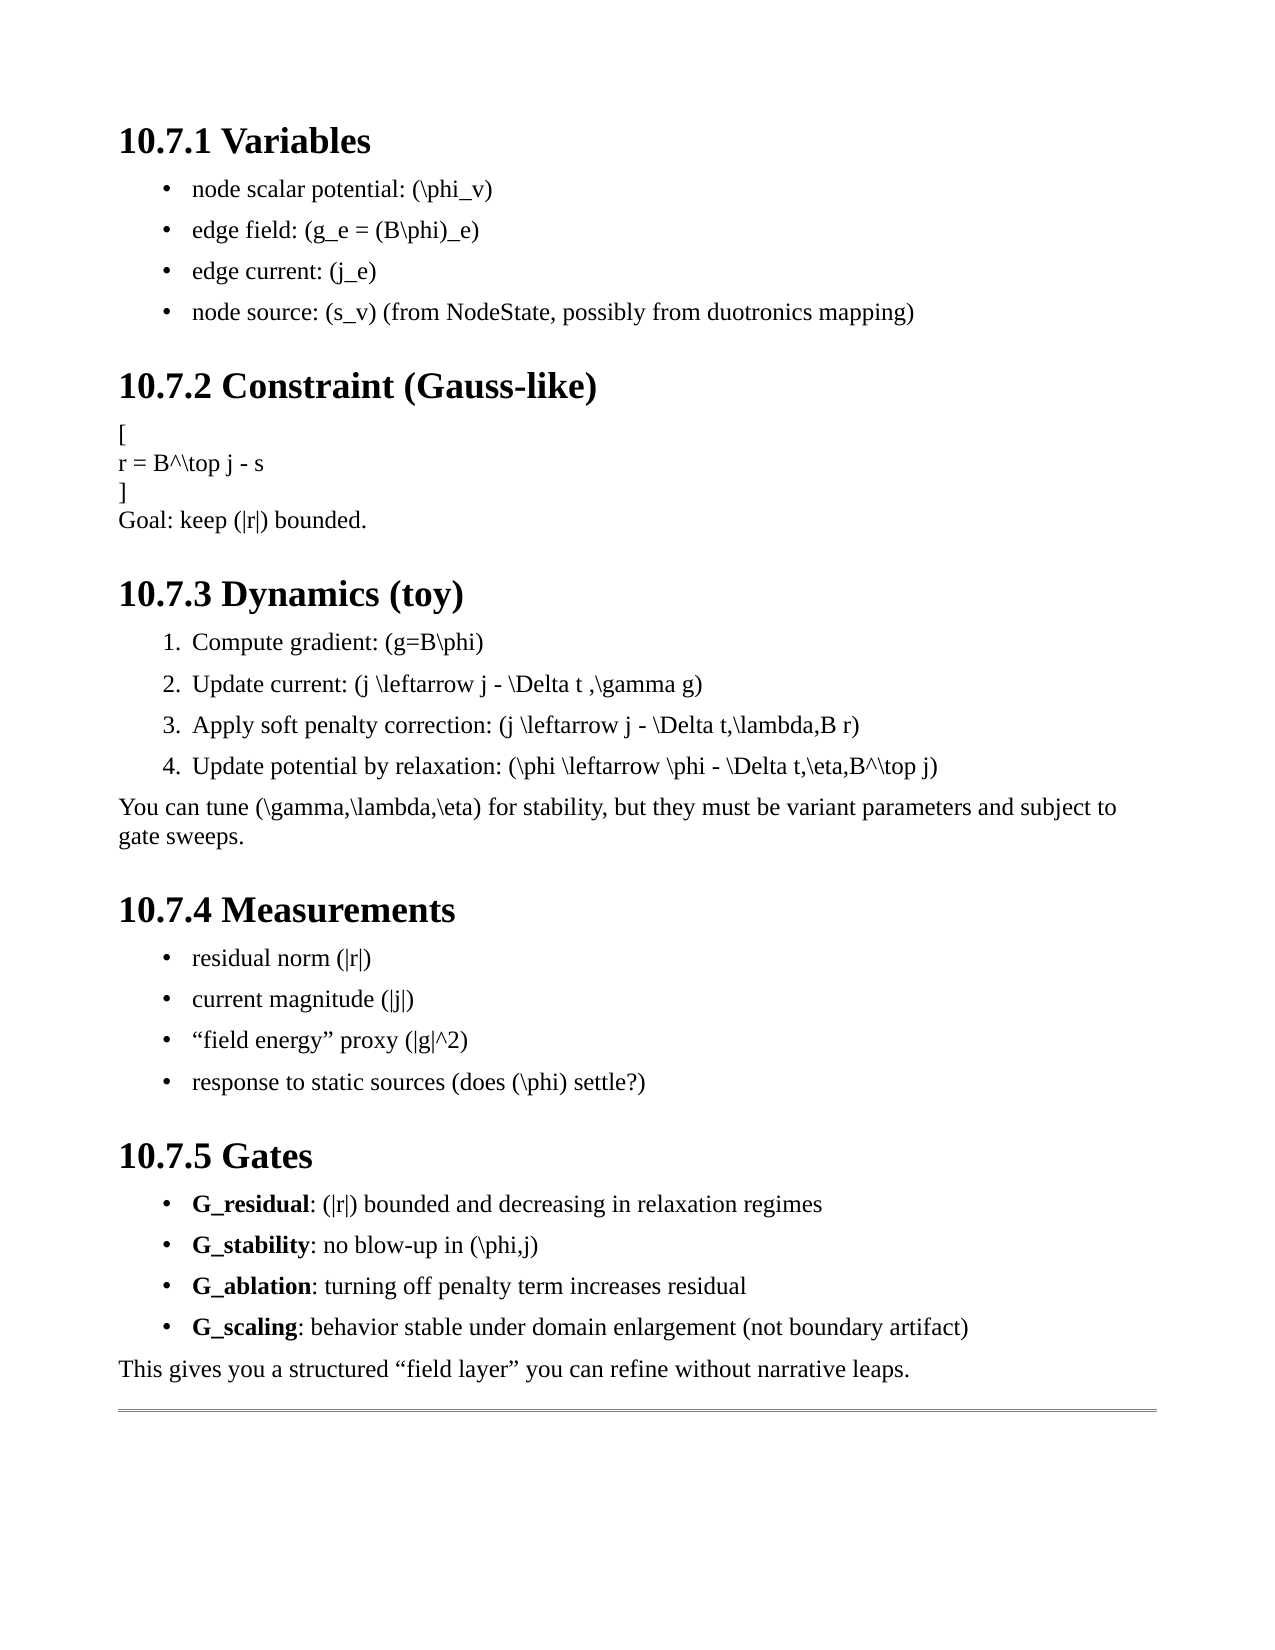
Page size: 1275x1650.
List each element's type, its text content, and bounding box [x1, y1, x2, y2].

list Update potential by relaxation: (\phi \leftarrow \phi - \Delta t,\eta,B^\top j) [162, 751, 1157, 780]
list node scalar potential: (\phi_v) [162, 174, 1157, 202]
subtitle 10.7.5 Gates [118, 1133, 1157, 1176]
text You can tune (\gamma,\lambda,\eta) for stability, but they must be variant parameters and subject to gate sweeps. [118, 792, 1157, 850]
list node source: (s_v) (from NodeState, possibly from duotronics mapping) [162, 297, 1157, 326]
subtitle 10.7.3 Dynamics (toy) [118, 572, 1157, 615]
list Compute gradient: (g=B\phi) [162, 627, 1157, 656]
list edge current: (j_e) [162, 256, 1157, 285]
list Apply soft penalty correction: (j \leftarrow j - \Delta t,\lambda,B r) [162, 710, 1157, 739]
list edge field: (g_e = (B\phi)_e) [162, 215, 1157, 244]
list G_scaling: behavior stable under domain enlargement (not boundary artifact) [162, 1312, 1157, 1341]
text [ r = B^\top j - s ] Goal: keep (|r|) bounded. [118, 419, 1157, 534]
list G_residual: (|r|) bounded and decreasing in relaxation regimes [162, 1189, 1157, 1217]
list current magnitude (|j|) [162, 984, 1157, 1013]
list residual norm (|r|) [162, 943, 1157, 972]
subtitle 10.7.2 Constraint (Gauss-like) [118, 364, 1157, 407]
subtitle 10.7.1 Variables [118, 118, 1157, 161]
list Update current: (j \leftarrow j - \Delta t ,\gamma g) [162, 669, 1157, 697]
list G_stability: no blow-up in (\phi,j) [162, 1230, 1157, 1259]
list “field energy” proxy (|g|^2) [162, 1026, 1157, 1054]
list response to static sources (does (\phi) settle?) [162, 1067, 1157, 1096]
list G_ablation: turning off penalty term increases residual [162, 1271, 1157, 1300]
text This gives you a structured “field layer” you can refine without narrative leaps. [118, 1354, 1157, 1382]
subtitle 10.7.4 Measurements [118, 887, 1157, 931]
